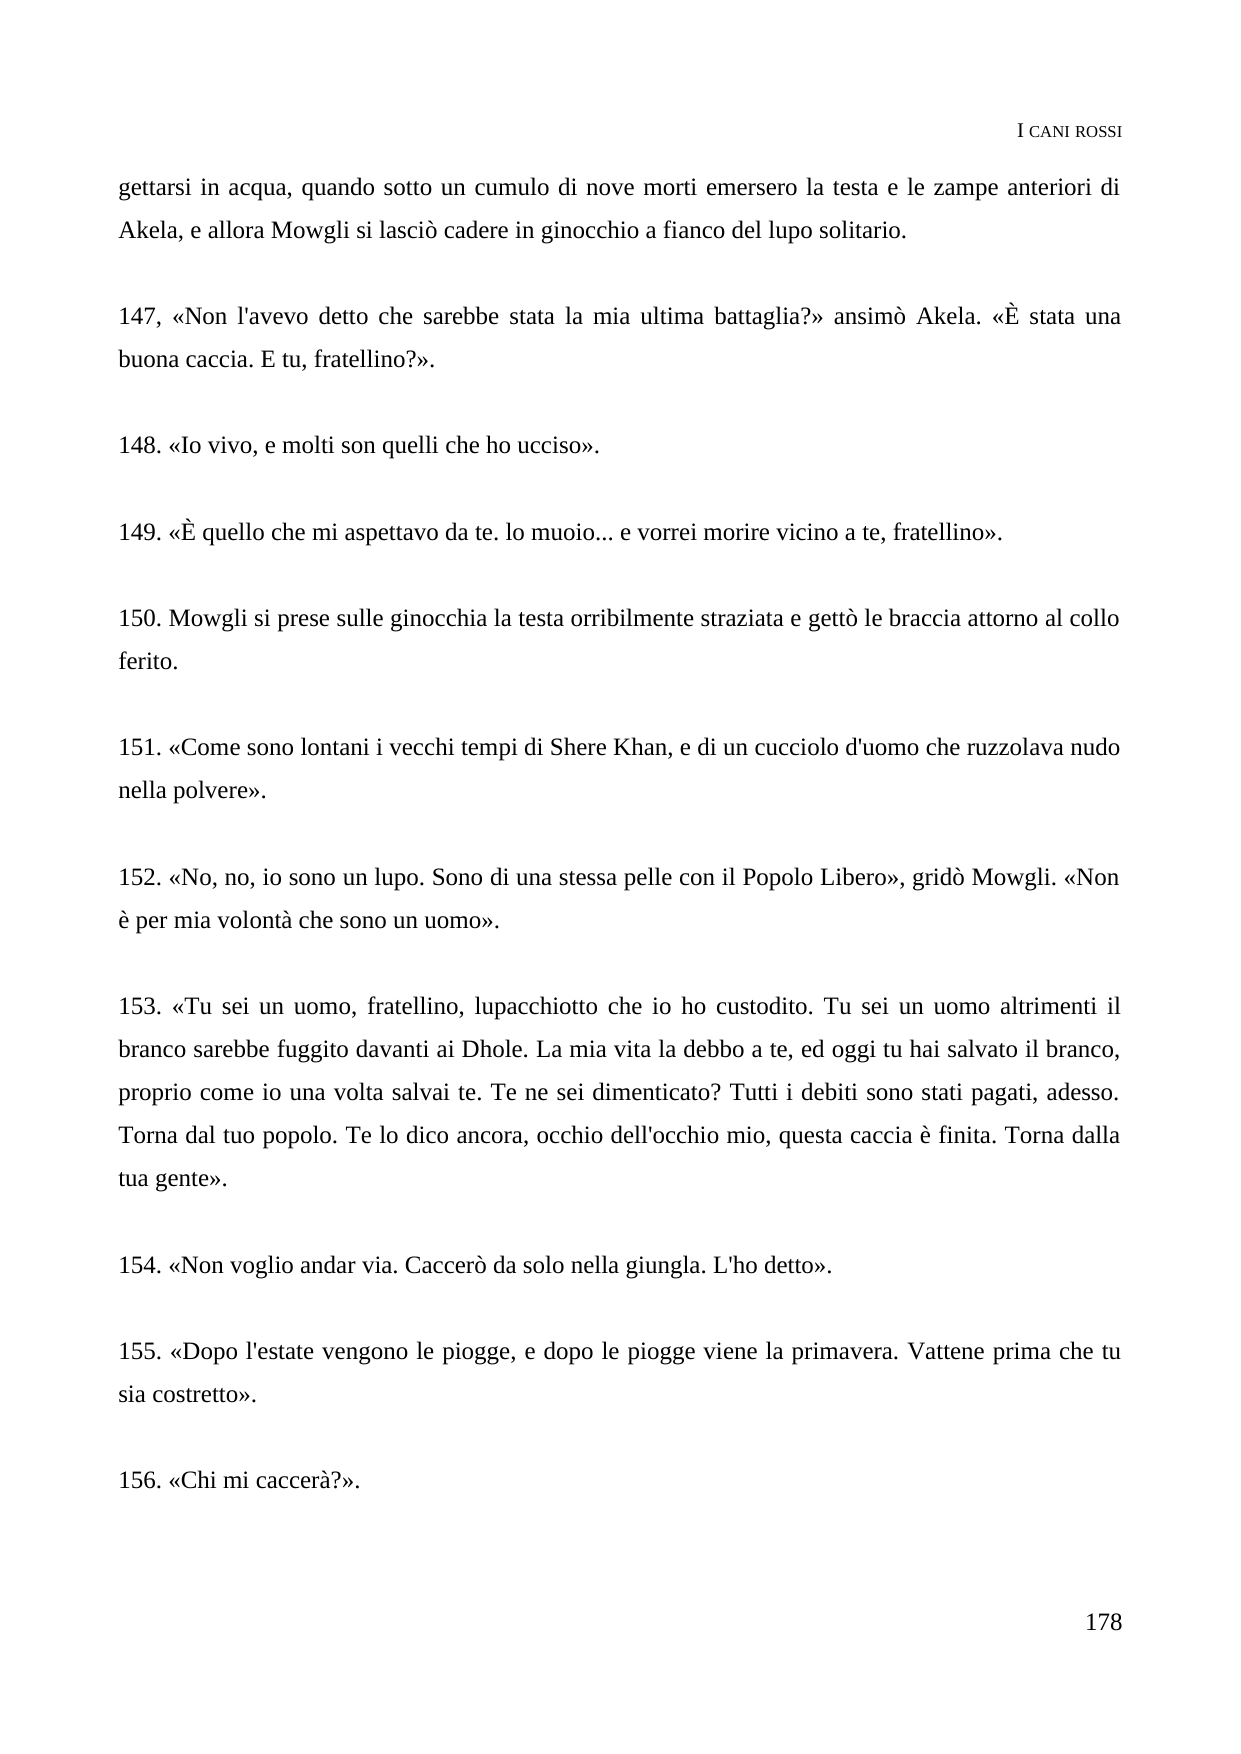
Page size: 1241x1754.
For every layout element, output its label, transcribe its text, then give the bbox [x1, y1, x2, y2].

text gettarsi in acqua, quando sotto un cumulo di nove morti emersero la testa e le zampe anteriori di Akela, e allora Mowgli si lasciò cadere in ginocchio a fianco del lupo solitario. [118, 172, 1122, 243]
text 154. «Non voglio andar via. Caccerò da solo nella giungla. L'ho detto». [118, 1250, 1122, 1278]
text 155. «Dopo l'estate vengono le piogge, e dopo le piogge viene la primavera. Vattene prima che tu sia costretto». [118, 1336, 1122, 1408]
text 151. «Come sono lontani i vecchi tempi di Shere Khan, e di un cucciolo d'uomo che ruzzolava nudo nella polvere». [118, 732, 1122, 804]
text 150. Mowgli si prese sulle ginocchia la testa orribilmente straziata e gettò le braccia attorno al collo ferito. [118, 603, 1122, 675]
text 149. «È quello che mi aspettavo da te. lo muoio... e vorrei morire vicino a te, fratellino». [118, 517, 1122, 545]
text 153. «Tu sei un uomo, fratellino, lupacchiotto che io ho custodito. Tu sei un uomo altrimenti il branco sarebbe fuggito davanti ai Dhole. La mia vita la debbo a te, ed oggi tu hai salvato il branco, proprio come io una volta salvai te. Te ne sei dimenticato? Tutti i debiti sono stati pagati, adesso. Torna dal tuo popolo. Te lo dico ancora, occhio dell'occhio mio, questa caccia è finita. Torna dalla tua gente». [118, 991, 1122, 1192]
text 147, «Non l'avevo detto che sarebbe stata la mia ultima battaglia?» ansimò Akela. «È stata una buona caccia. E tu, fratellino?». [118, 301, 1122, 373]
text 152. «No, no, io sono un lupo. Sono di una stessa pelle con il Popolo Libero», gridò Mowgli. «Non è per mia volontà che sono un uomo». [118, 862, 1122, 933]
text 148. «Io vivo, e molti son quelli che ho ucciso». [118, 430, 1122, 459]
text 156. «Chi mi caccerà?». [118, 1465, 1122, 1494]
